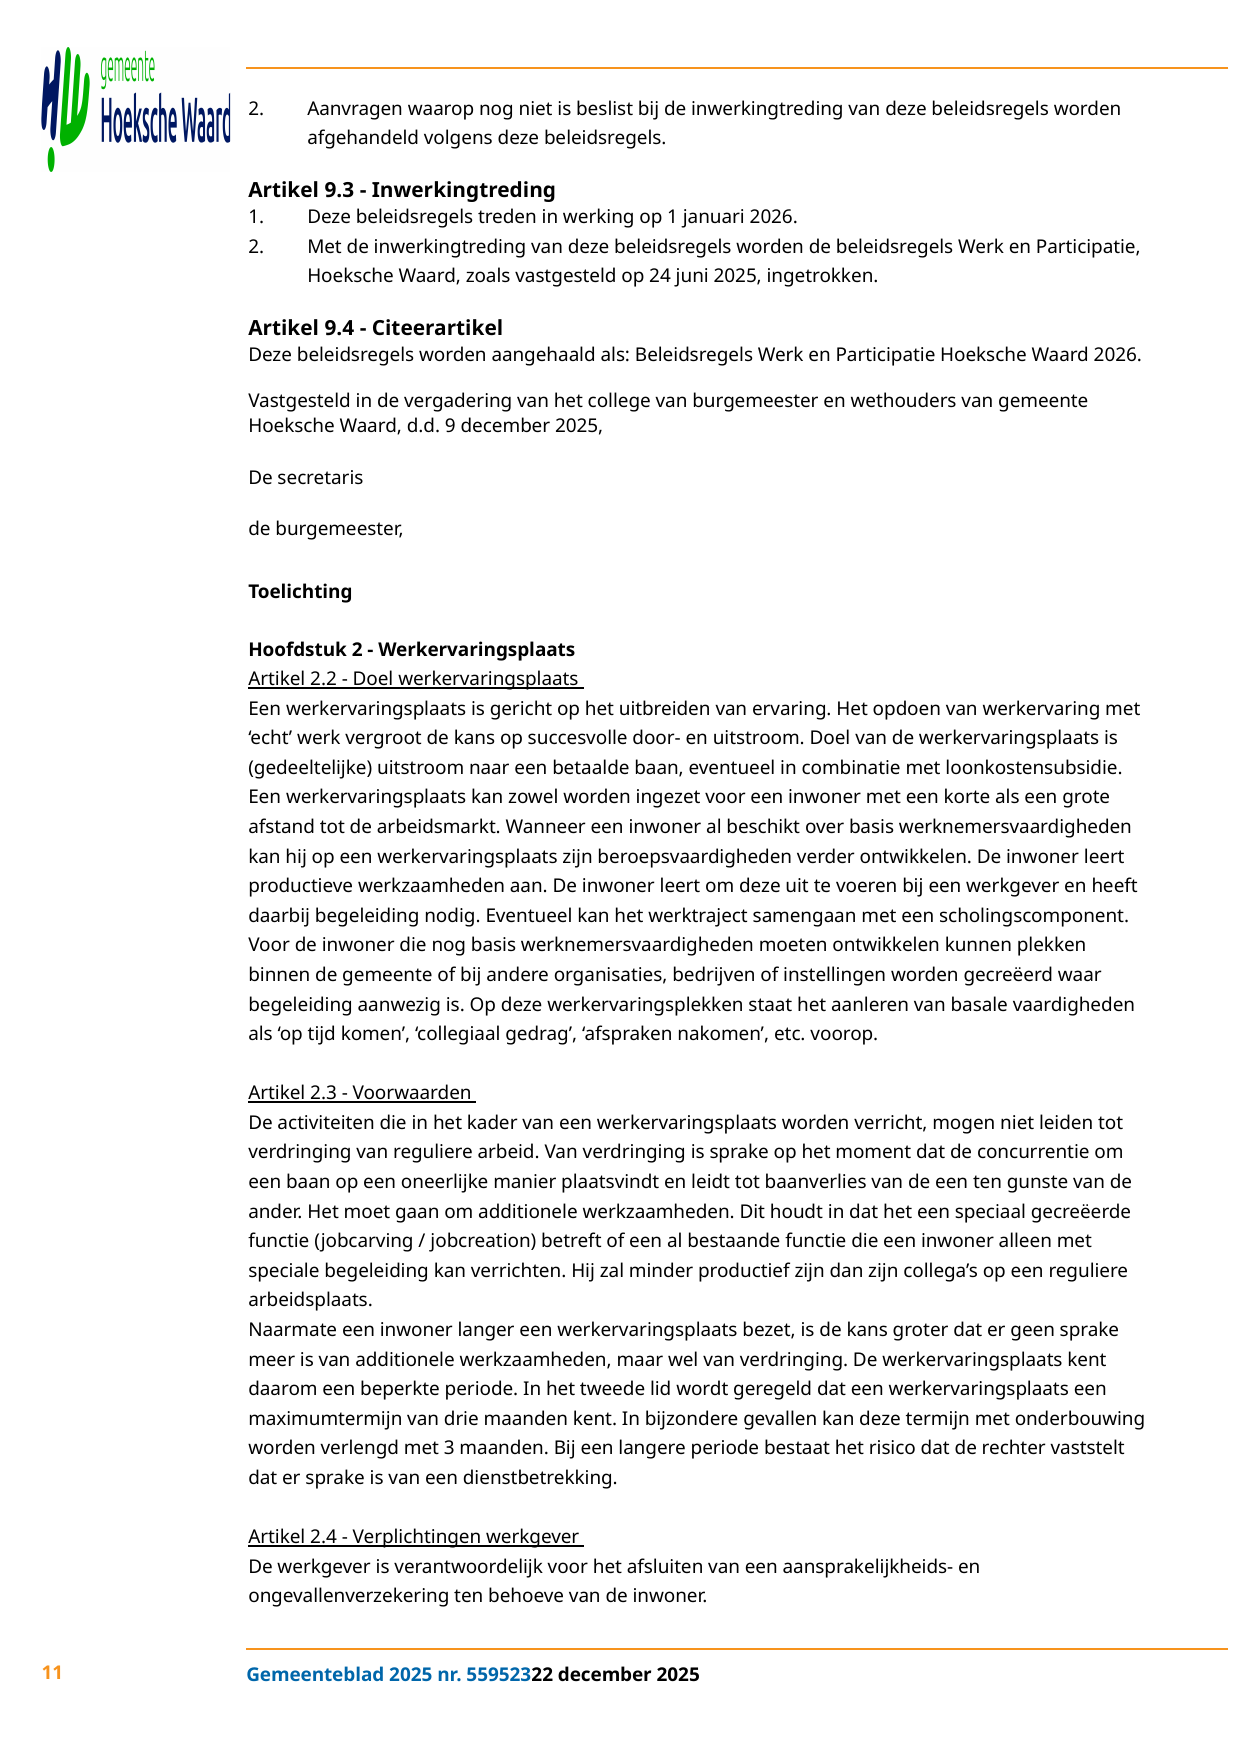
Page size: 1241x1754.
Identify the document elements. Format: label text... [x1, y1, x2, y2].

text Hoofdstuk 2 - Werkervaringsplaats [248, 636, 1152, 662]
text de burgemeester, [248, 516, 1152, 541]
picture [41, 47, 231, 172]
text Naarmate een inwoner langer een werkervaringsplaats bezet, is de kans groter dat er geen sprake meer is van additionele werkzaamheden, maar wel van verdringing. De werkervaringsplaats kent daarom een beperkte periode. In het tweede lid wordt geregeld dat een werkervaringsplaats een maximumtermijn van drie maanden kent. In bijzondere gevallen kan deze termijn met onderbouwing worden verlengd met 3 maanden. Bij een langere periode bestaat het risico dat de rechter vaststelt dat er sprake is van een dienstbetrekking. [248, 1316, 1152, 1490]
text De secretaris [248, 464, 1152, 490]
text Vastgesteld in de vergadering van het college van burgemeester en wethouders van gemeente Hoeksche Waard, d.d. 9 december 2025, [248, 387, 1152, 438]
list Met de inwerkingtreding van deze beleidsregels worden de beleidsregels Werk en Participatie, Hoeksche Waard, zoals vastgesteld op 24 juni 2025, ingetrokken. [248, 233, 1152, 288]
text De activiteiten die in het kader van een werkervaringsplaats worden verricht, mogen niet leiden tot verdringing van reguliere arbeid. Van verdringing is sprake op het moment dat de concurrentie om een baan op een oneerlijke manier plaatsvindt en leidt tot baanverlies van de een ten gunste van de ander. Het moet gaan om additionele werkzaamheden. Dit houdt in dat het een speciaal gecreëerde functie (jobcarving / jobcreation) betreft of een al bestaande functie die een inwoner alleen met speciale begeleiding kan verrichten. Hij zal minder productief zijn dan zijn collega’s op een reguliere arbeidsplaats. [248, 1109, 1152, 1312]
text Artikel 2.3 - Voorwaarden [248, 1079, 1152, 1105]
text Een werkervaringsplaats is gericht op het uitbreiden van ervaring. Het opdoen van werkervaring met ‘echt’ werk vergroot de kans op succesvolle door- en uitstroom. Doel van de werkervaringsplaats is (gedeeltelijke) uitstroom naar een betaalde baan, eventueel in combinatie met loonkostensubsidie. Een werkervaringsplaats kan zowel worden ingezet voor een inwoner met een korte als een grote afstand tot de arbeidsmarkt. Wanneer een inwoner al beschikt over basis werknemersvaardigheden kan hij op een werkervaringsplaats zijn beroepsvaardigheden verder ontwikkelen. De inwoner leert productieve werkzaamheden aan. De inwoner leert om deze uit te voeren bij een werkgever en heeft daarbij begeleiding nodig. Eventueel kan het werktraject samengaan met een scholingscomponent. Voor de inwoner die nog basis werknemersvaardigheden moeten ontwikkelen kunnen plekken binnen de gemeente of bij andere organisaties, bedrijven of instellingen worden gecreëerd waar begeleiding aanwezig is. Op deze werkervaringsplekken staat het aanleren van basale vaardigheden als ‘op tijd komen’, ‘collegiaal gedrag’, ‘afspraken nakomen’, etc. voorop. [248, 695, 1152, 1046]
text Artikel 9.4 - Citeerartikel [248, 313, 1152, 341]
list Aanvragen waarop nog niet is beslist bij de inwerkingtreding van deze beleidsregels worden afgehandeld volgens deze beleidsregels. [248, 95, 1152, 150]
text Artikel 2.2 - Doel werkervaringsplaats [248, 665, 1152, 691]
list Deze beleidsregels treden in werking op 1 januari 2026. [248, 203, 1152, 229]
text Artikel 2.4 - Verplichtingen werkgever [248, 1523, 1152, 1549]
text Deze beleidsregels worden aangehaald als: Beleidsregels Werk en Participatie Hoeksche Waard 2026. [248, 341, 1152, 367]
text De werkgever is verantwoordelijk voor het afsluiten van een aansprakelijkheids- en ongevallenverzekering ten behoeve van de inwoner. [248, 1553, 1152, 1608]
text Toelichting [248, 567, 1152, 607]
text Artikel 9.3 - Inwerkingtreding [248, 175, 1152, 203]
